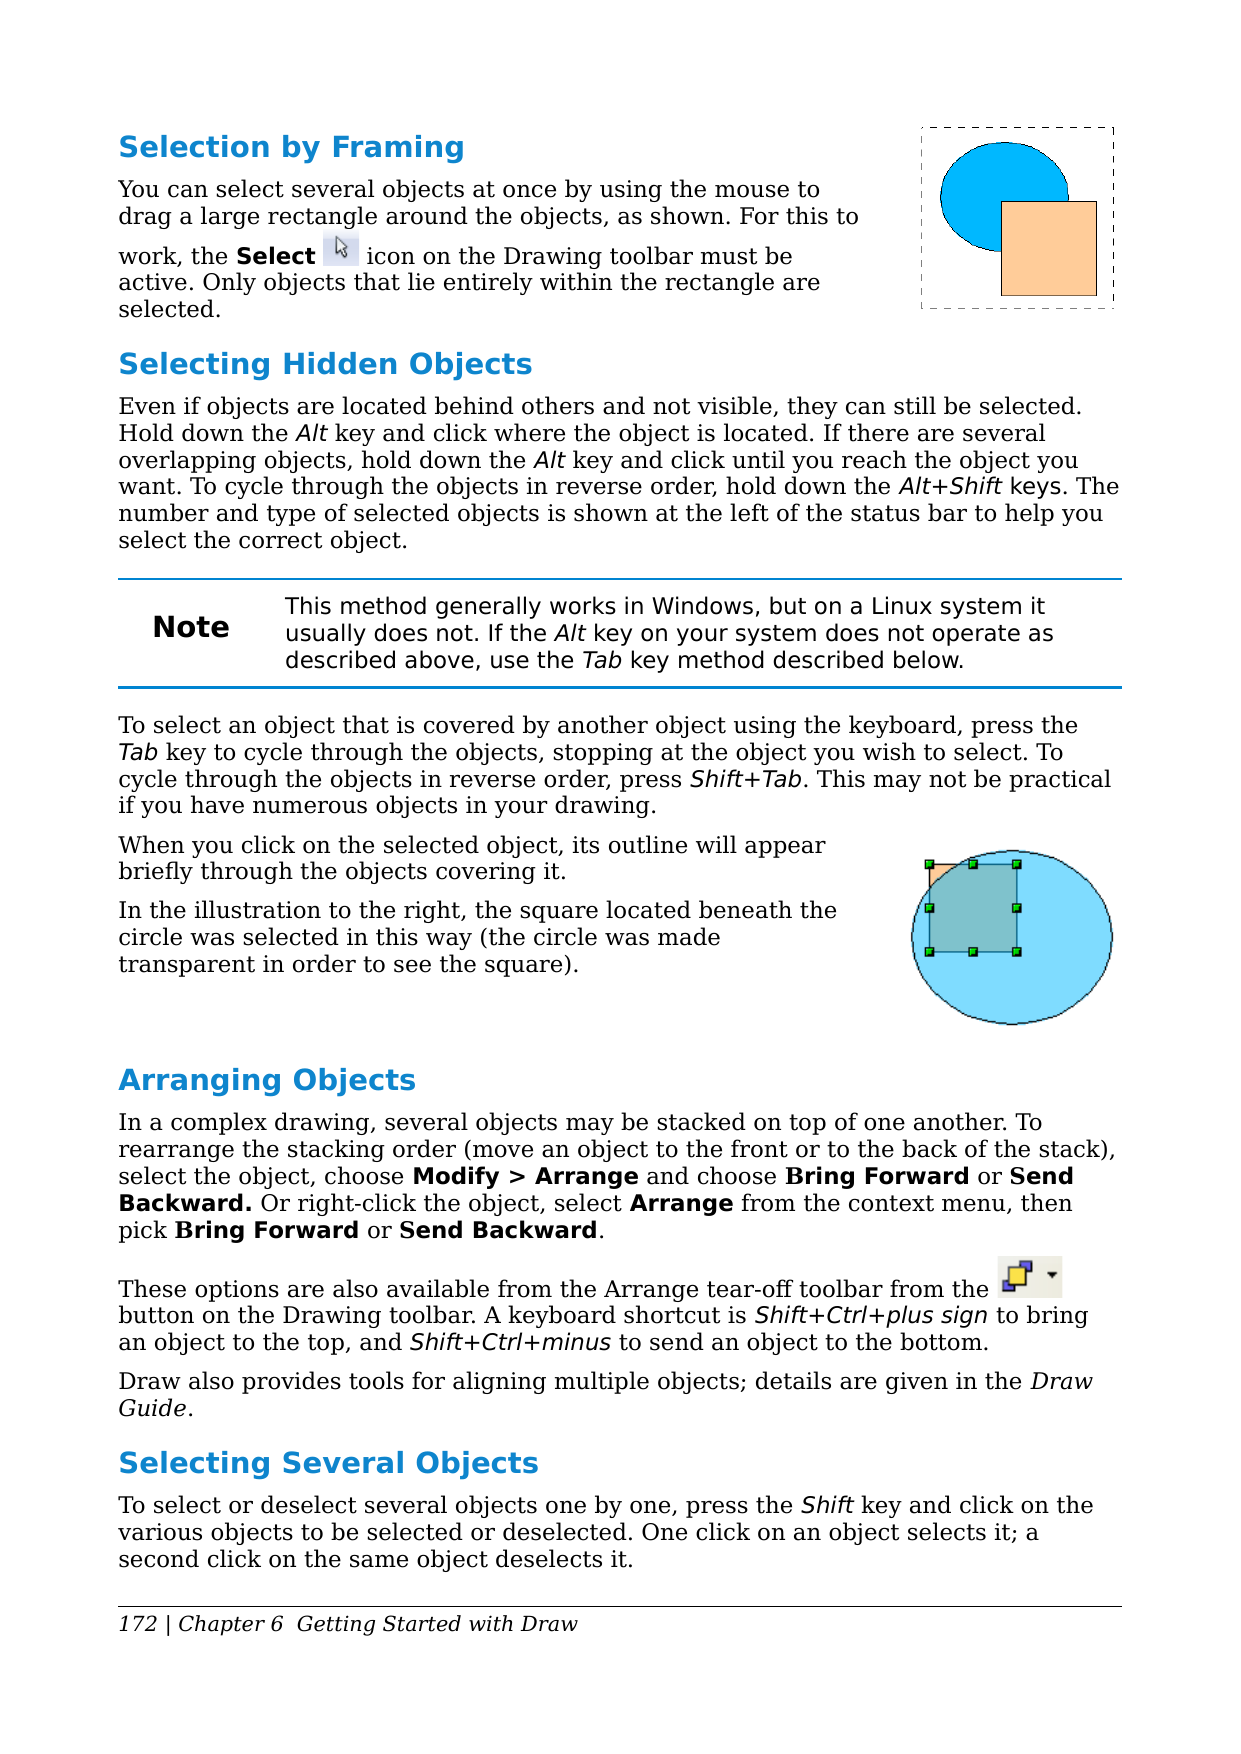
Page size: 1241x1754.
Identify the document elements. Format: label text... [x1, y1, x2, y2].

text In a complex drawing, several objects may be stacked on top of one another. To rearrange the stacking order (move an object to the front or to the back of the stack), select the object, choose Modify > Arrange and choose Bring Forward or Send Backward. Or right-click the object, select Arrange from the context menu, then pick Bring Forward or Send Backward. [118, 1109, 1122, 1243]
table_header This method generally works in Windows, but on a Linux system it usually does not. If the Alt key on your system does not operate as described above, use the Tab key method described below. [264, 580, 1122, 686]
table_header When you click on the selected object, its outline will appear briefly through the objects covering it. In the illustration to the right, the square located beneath the circle was selected in this way (the circle was made transparent in order to see the square). [118, 832, 852, 1051]
table_header Selection by Framing You can select several objects at once by using the mouse to drag a large rectangle around the objects, as shown. For this to work, the Select icon on the Drawing toolbar must be active. Only objects that lie entirely within the rectangle are selected. [118, 118, 869, 335]
table_header Note [118, 580, 263, 686]
text To select an object that is covered by another object using the keyboard, press the Tab key to cycle through the objects, stopping at the object you wish to select. To cycle through the objects in reverse order, press Shift+Tab. This may not be practical if you have numerous objects in your drawing. [118, 713, 1122, 819]
text To select or deselect several objects one by one, press the Shift key and click on the various objects to be selected or deselected. One click on an object selects it; a second click on the same object deselects it. [118, 1492, 1122, 1572]
picture [915, 118, 1123, 315]
subtitle Arranging Objects [118, 1063, 1122, 1097]
subtitle Selecting Several Objects [118, 1446, 1122, 1480]
picture [997, 1256, 1063, 1298]
picture [323, 229, 360, 266]
text These options are also available from the Arrange tear-off toolbar from the button on the Drawing toolbar. A keyboard shortcut is Shift+Ctrl+plus sign to bring an object to the top, and Shift+Ctrl+minus to send an object to the bottom. [118, 1256, 1122, 1356]
table_header [852, 832, 1122, 1051]
text Draw also provides tools for aligning multiple objects; details are given in the Draw Guide. [118, 1368, 1122, 1422]
table_header [869, 118, 1122, 335]
picture [884, 831, 1123, 1039]
subtitle Selecting Hidden Objects [118, 347, 1122, 381]
text Even if objects are located behind others and not visible, they can still be selected. Hold down the Alt key and click where the object is located. If there are several overlapping objects, hold down the Alt key and click until you reach the object you want. To cycle through the objects in reverse order, hold down the Alt+Shift keys. The number and type of selected objects is shown at the left of the status bar to help you select the correct object. [118, 393, 1122, 553]
